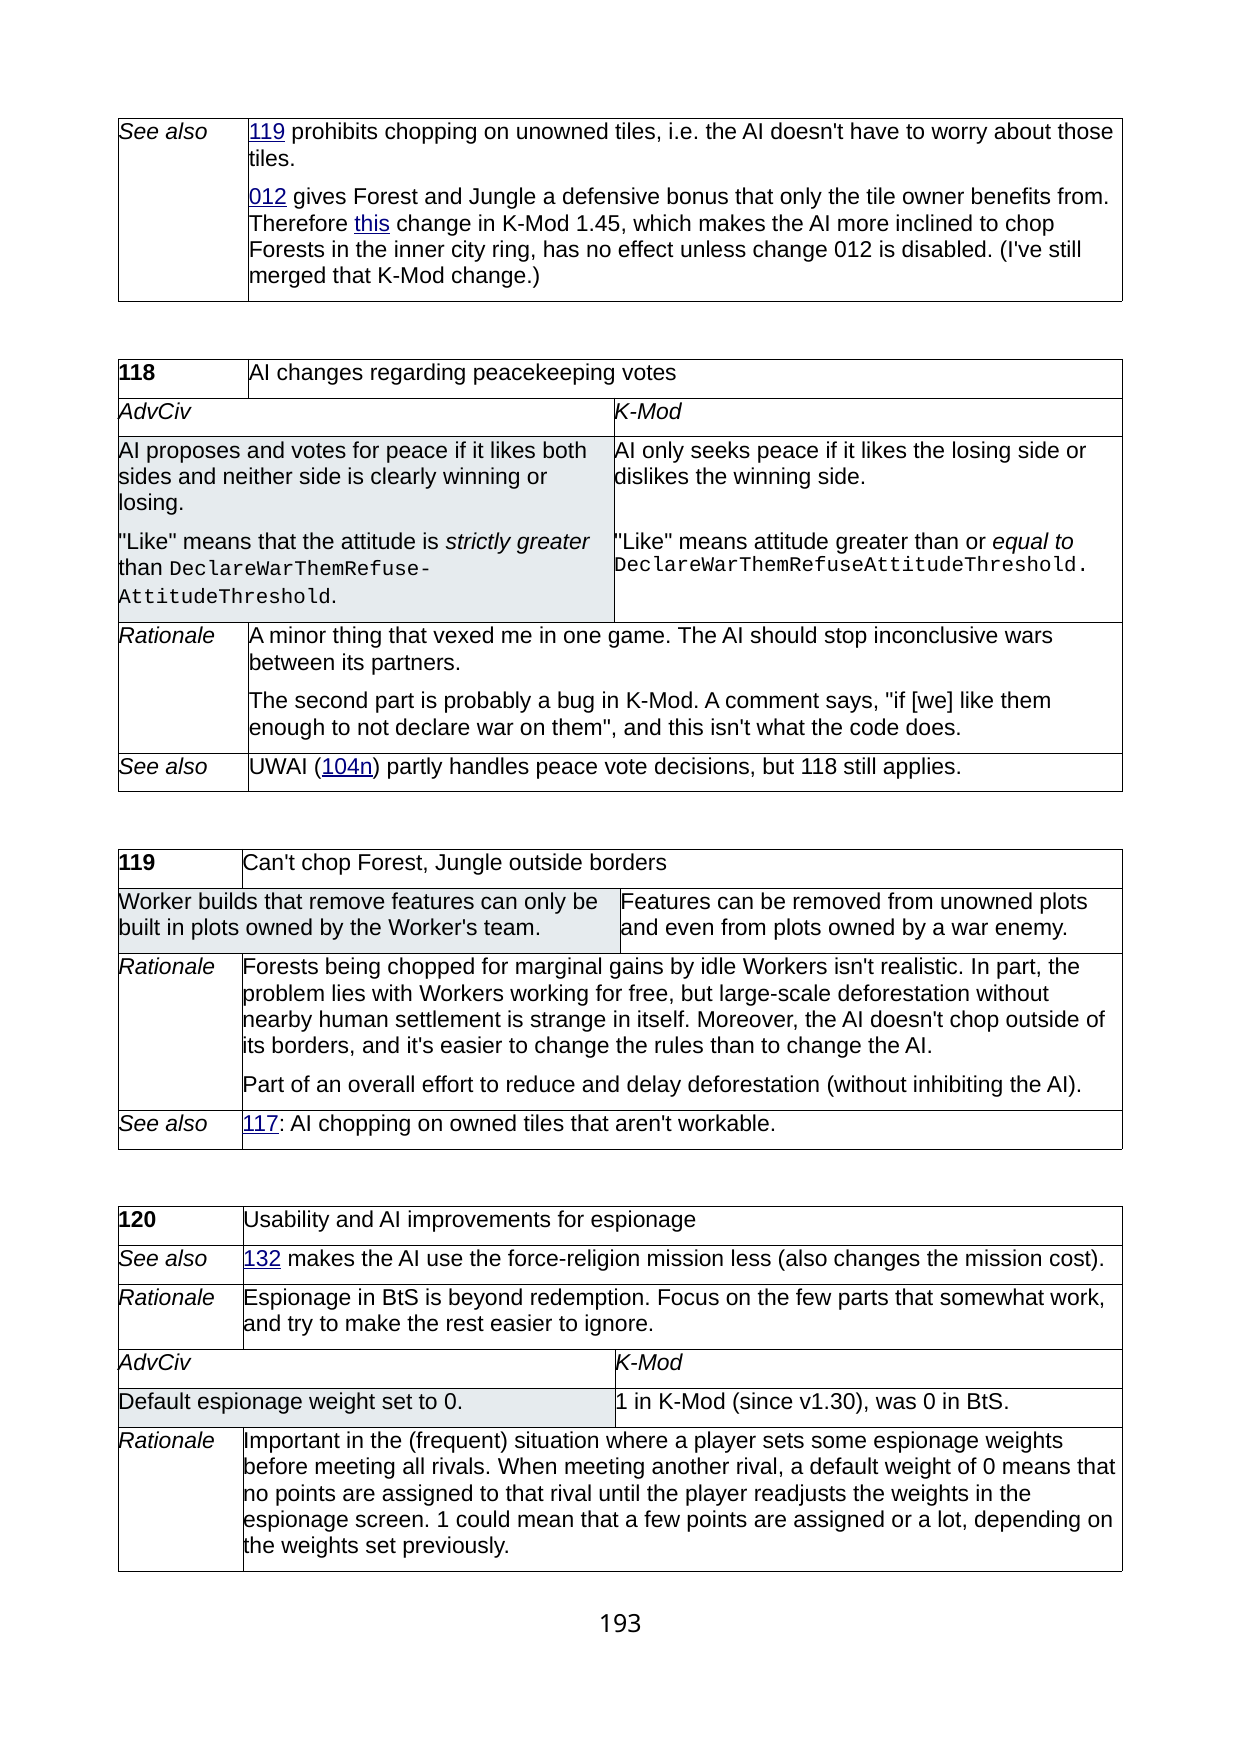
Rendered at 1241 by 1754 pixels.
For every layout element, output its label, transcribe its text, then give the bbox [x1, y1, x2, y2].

table_header 119 [119, 850, 242, 888]
table_cell AI only seeks peace if it likes the losing side or dislikes the winning side. "Like" means attitude greater than or equal to DeclareWarThemRefuse­AttitudeThreshold. [615, 437, 1122, 622]
table_header AI changes regarding peacekeeping votes [249, 360, 1122, 398]
table_cell AI proposes and votes for peace if it likes both sides and neither side is clearly winning or losing. "Like" means that the attitude is strictly greater than DeclareWarThemRefuse­AttitudeThreshold. [119, 437, 614, 622]
table_cell See also [119, 1111, 242, 1148]
table_header Can't chop Forest, Jungle outside borders [243, 850, 1122, 888]
table_cell Espionage in BtS is beyond redemption. Focus on the few parts that somewhat work, and try to make the rest easier to ignore. [244, 1285, 1122, 1349]
table_cell See also [119, 119, 248, 301]
table_cell UWAI (104n) partly handles peace vote decisions, but 118 still applies. [249, 754, 1122, 791]
table_cell Features can be removed from unowned plots and even from plots owned by a war enemy. [621, 889, 1122, 953]
table_cell K-Mod [615, 399, 1122, 436]
table_cell AdvCiv [119, 399, 614, 436]
table_header 120 [119, 1207, 243, 1245]
table_cell Rationale [119, 954, 242, 1110]
table_cell 1 in K-Mod (since v1.30), was 0 in BtS. [616, 1389, 1122, 1427]
table_cell Worker builds that remove features can only be built in plots owned by the Worker's team. [119, 889, 620, 953]
table_cell Default espionage weight set to 0. [119, 1389, 615, 1427]
table_cell Forests being chopped for marginal gains by idle Workers isn't realistic. In part, the problem lies with Workers working for free, but large-scale deforestation without nearby human settlement is strange in itself. Moreover, the AI doesn't chop outside of its borders, and it's easier to change the rules than to change the AI. Part of an overall effort to reduce and delay deforestation (without inhibiting the AI). [243, 954, 1122, 1110]
table_cell Important in the (frequent) situation where a player sets some espionage weights before meeting all rivals. When meeting another rival, a default weight of 0 means that no points are assigned to that rival until the player readjusts the weights in the espionage screen. 1 could mean that a few points are assigned or a lot, depending on the weights set previously. [244, 1428, 1122, 1571]
table_cell 132 makes the AI use the force-religion mission less (also changes the mission cost). [244, 1246, 1122, 1284]
table_cell 119 prohibits chopping on unowned tiles, i.e. the AI doesn't have to worry about those tiles. 012 gives Forest and Jungle a defensive bonus that only the tile owner benefits from. Therefore this change in K-Mod 1.45, which makes the AI more inclined to chop Forests in the inner city ring, has no effect unless change 012 is disabled. (I've still merged that K-Mod change.) [249, 119, 1122, 301]
table_cell A minor thing that vexed me in one game. The AI should stop inconclusive wars between its partners. The second part is probably a bug in K-Mod. A comment says, "if [we] like them enough to not declare war on them", and this isn't what the code does. [249, 623, 1122, 752]
table_header Usability and AI improvements for espionage [244, 1207, 1122, 1245]
table_cell Rationale [119, 1285, 243, 1349]
table_cell See also [119, 1246, 243, 1284]
table_cell K-Mod [616, 1350, 1122, 1388]
table_cell Rationale [119, 623, 248, 752]
table_cell AdvCiv [119, 1350, 615, 1388]
table_header 118 [119, 360, 248, 398]
table_cell Rationale [119, 1428, 243, 1571]
table_cell See also [119, 754, 248, 791]
table_cell 117: AI chopping on owned tiles that aren't workable. [243, 1111, 1122, 1148]
